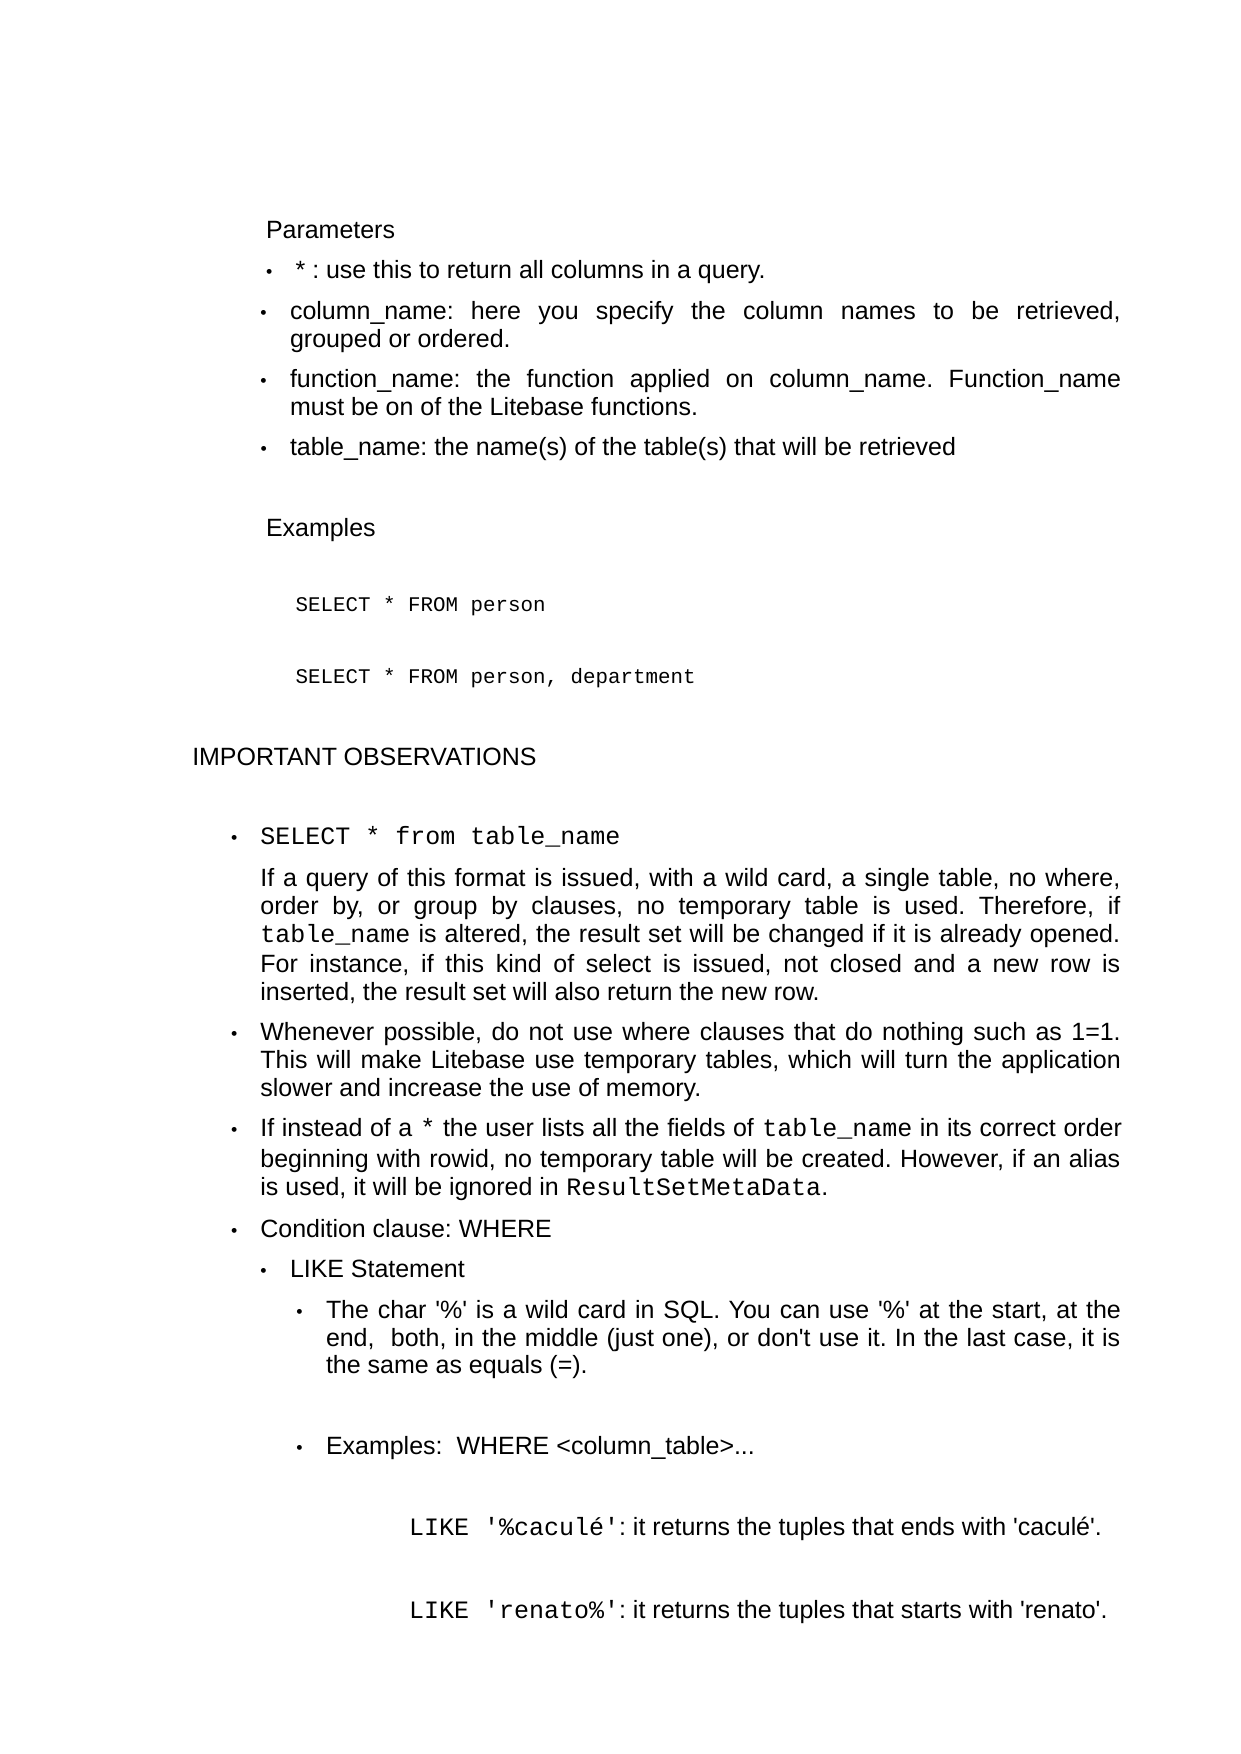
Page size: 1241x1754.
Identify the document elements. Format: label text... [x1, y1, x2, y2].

list Whenever possible, do not use where clauses that do nothing such as 1=1. This will make Litebase use temporary tables, which will turn the application slower and increase the use of memory. [231, 1018, 1122, 1102]
list SELECT * FROM person [266, 594, 1122, 618]
list If a query of this format is issued, with a wild card, a single table, no where, order by, or group by clauses, no temporary table is used. Therefore, if table_name is altered, the result set will be changed if it is already opened. For instance, if this kind of select is issued, not closed and a new row is inserted, the result set will also return the new row. [231, 864, 1122, 1006]
list SELECT * FROM person, department [266, 666, 1122, 690]
list If instead of a * the user lists all the fields of table_name in its correct order beginning with rowid, no temporary table will be created. However, if an alias is used, it will be ignored in ResultSetMetaData. [231, 1114, 1122, 1202]
list column_name: here you specify the column names to be retrieved, grouped or ordered. [260, 296, 1122, 352]
list SELECT * from table_name [231, 823, 1122, 852]
list The char '%' is a wild card in SQL. You can use '%' at the start, at the end, both, in the middle (just one), or don't use it. In the last case, it is the same as equals (=). [296, 1295, 1122, 1379]
list Parameters [236, 216, 1122, 244]
list Examples [236, 513, 1122, 541]
list LIKE 'renato%': it returns the tuples that starts with 'renato'. [379, 1596, 1122, 1626]
text IMPORTANT OBSERVATIONS [118, 743, 1122, 771]
list Examples: WHERE <column_table>... [296, 1432, 1122, 1460]
list * : use this to return all columns in a query. [266, 256, 1122, 284]
list LIKE '%caculé': it returns the tuples that ends with 'caculé'. [379, 1512, 1122, 1543]
list table_name: the name(s) of the table(s) that will be retrieved [260, 433, 1122, 461]
list LIKE Statement [260, 1255, 1122, 1283]
list Condition clause: WHERE [231, 1215, 1122, 1243]
list function_name: the function applied on column_name. Function_name must be on of the Litebase functions. [260, 365, 1122, 421]
